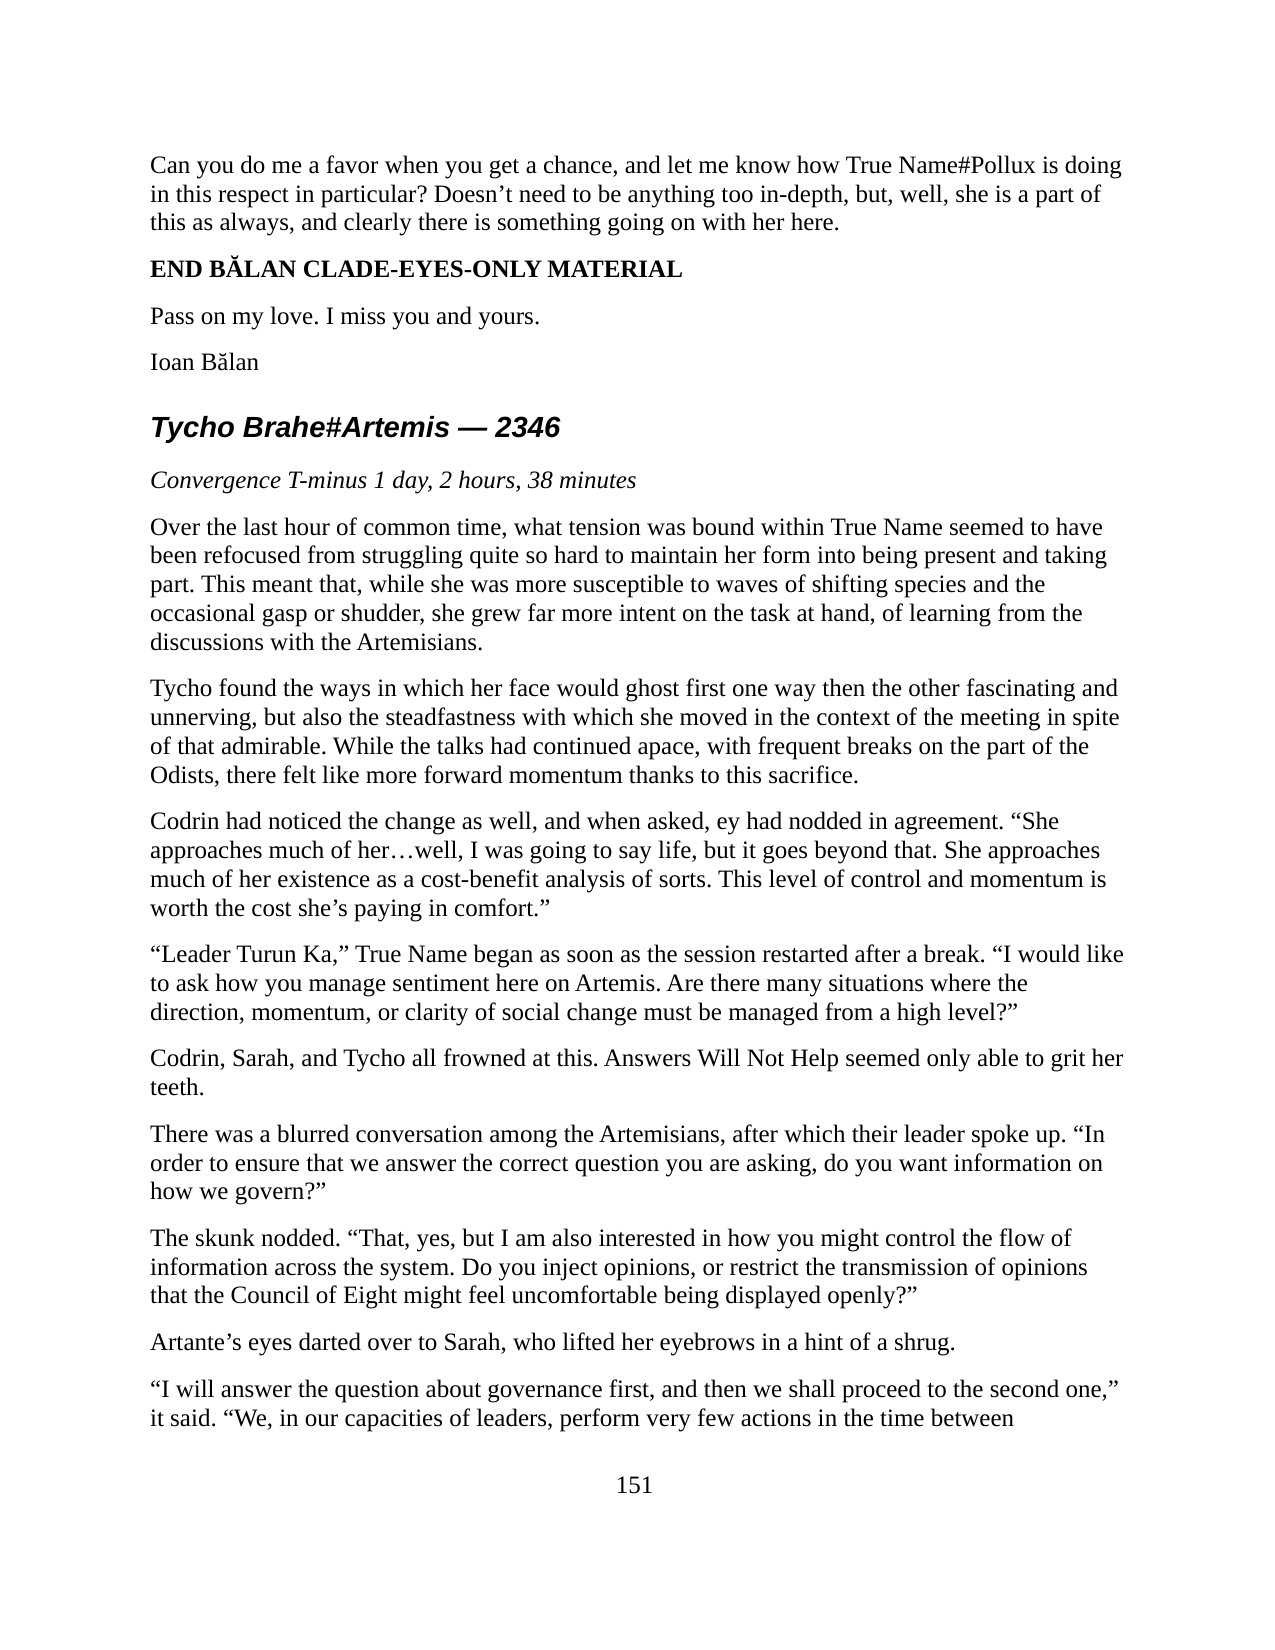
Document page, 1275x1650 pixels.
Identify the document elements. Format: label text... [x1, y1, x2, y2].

text Artante’s eyes darted over to Sarah, who lifted her eyebrows in a hint of a shrug. [150, 1327, 1125, 1356]
text Can you do me a favor when you get a chance, and let me know how True Name#Pollux is doing in this respect in particular? Doesn’t need to be anything too in-depth, but, well, she is a part of this as always, and clearly there is something going on with her here. [150, 150, 1125, 236]
text Pass on my love. I miss you and yours. [150, 301, 1125, 329]
text Codrin, Sarah, and Tycho all frowned at this. Answers Will Not Help seemed only able to grit her teeth. [150, 1043, 1125, 1101]
subtitle Tycho Brahe#Artemis — 2346 [150, 410, 1125, 444]
text Tycho found the ways in which her face would ghost first one way then the other fascinating and unnerving, but also the steadfastness with which she moved in the context of the meeting in spite of that admirable. While the talks had continued apace, with frequent breaks on the part of the Odists, there felt like more forward momentum thanks to this sacrifice. [150, 673, 1125, 788]
text END BĂLAN CLADE-EYES-ONLY MATERIAL [150, 254, 1125, 283]
text “Leader Turun Ka,” True Name began as soon as the session restarted after a break. “I would like to ask how you manage sentiment here on Artemis. Are there many situations where the direction, momentum, or clarity of social change must be managed from a high level?” [150, 939, 1125, 1026]
text Over the last hour of common time, what tension was bound within True Name seemed to have been refocused from struggling quite so hard to maintain her form into being present and taking part. This meant that, while she was more susceptible to waves of shifting species and the occasional gasp or shudder, she grew far more intent on the task at hand, of learning from the discussions with the Artemisians. [150, 512, 1125, 656]
text The skunk nodded. “That, yes, but I am also interested in how you might control the flow of information across the system. Do you inject opinions, or restrict the transmission of opinions that the Council of Eight might feel uncomfortable being displayed openly?” [150, 1223, 1125, 1309]
text Convergence T-minus 1 day, 2 hours, 38 minutes [150, 465, 1125, 494]
text “I will answer the question about governance first, and then we shall proceed to the second one,” it said. “We, in our capacities of leaders, perform very few actions in the time between [150, 1374, 1125, 1431]
text Ioan Bălan [150, 347, 1125, 376]
text Codrin had noticed the change as well, and when asked, ey had nodded in agreement. “She approaches much of her…well, I was going to say life, but it goes beyond that. She approaches much of her existence as a cost-benefit analysis of sorts. This level of control and momentum is worth the cost she’s paying in comfort.” [150, 806, 1125, 921]
text There was a blurred conversation among the Artemisians, after which their leader spoke up. “In order to ensure that we answer the correct question you are asking, do you want information on how we govern?” [150, 1119, 1125, 1205]
